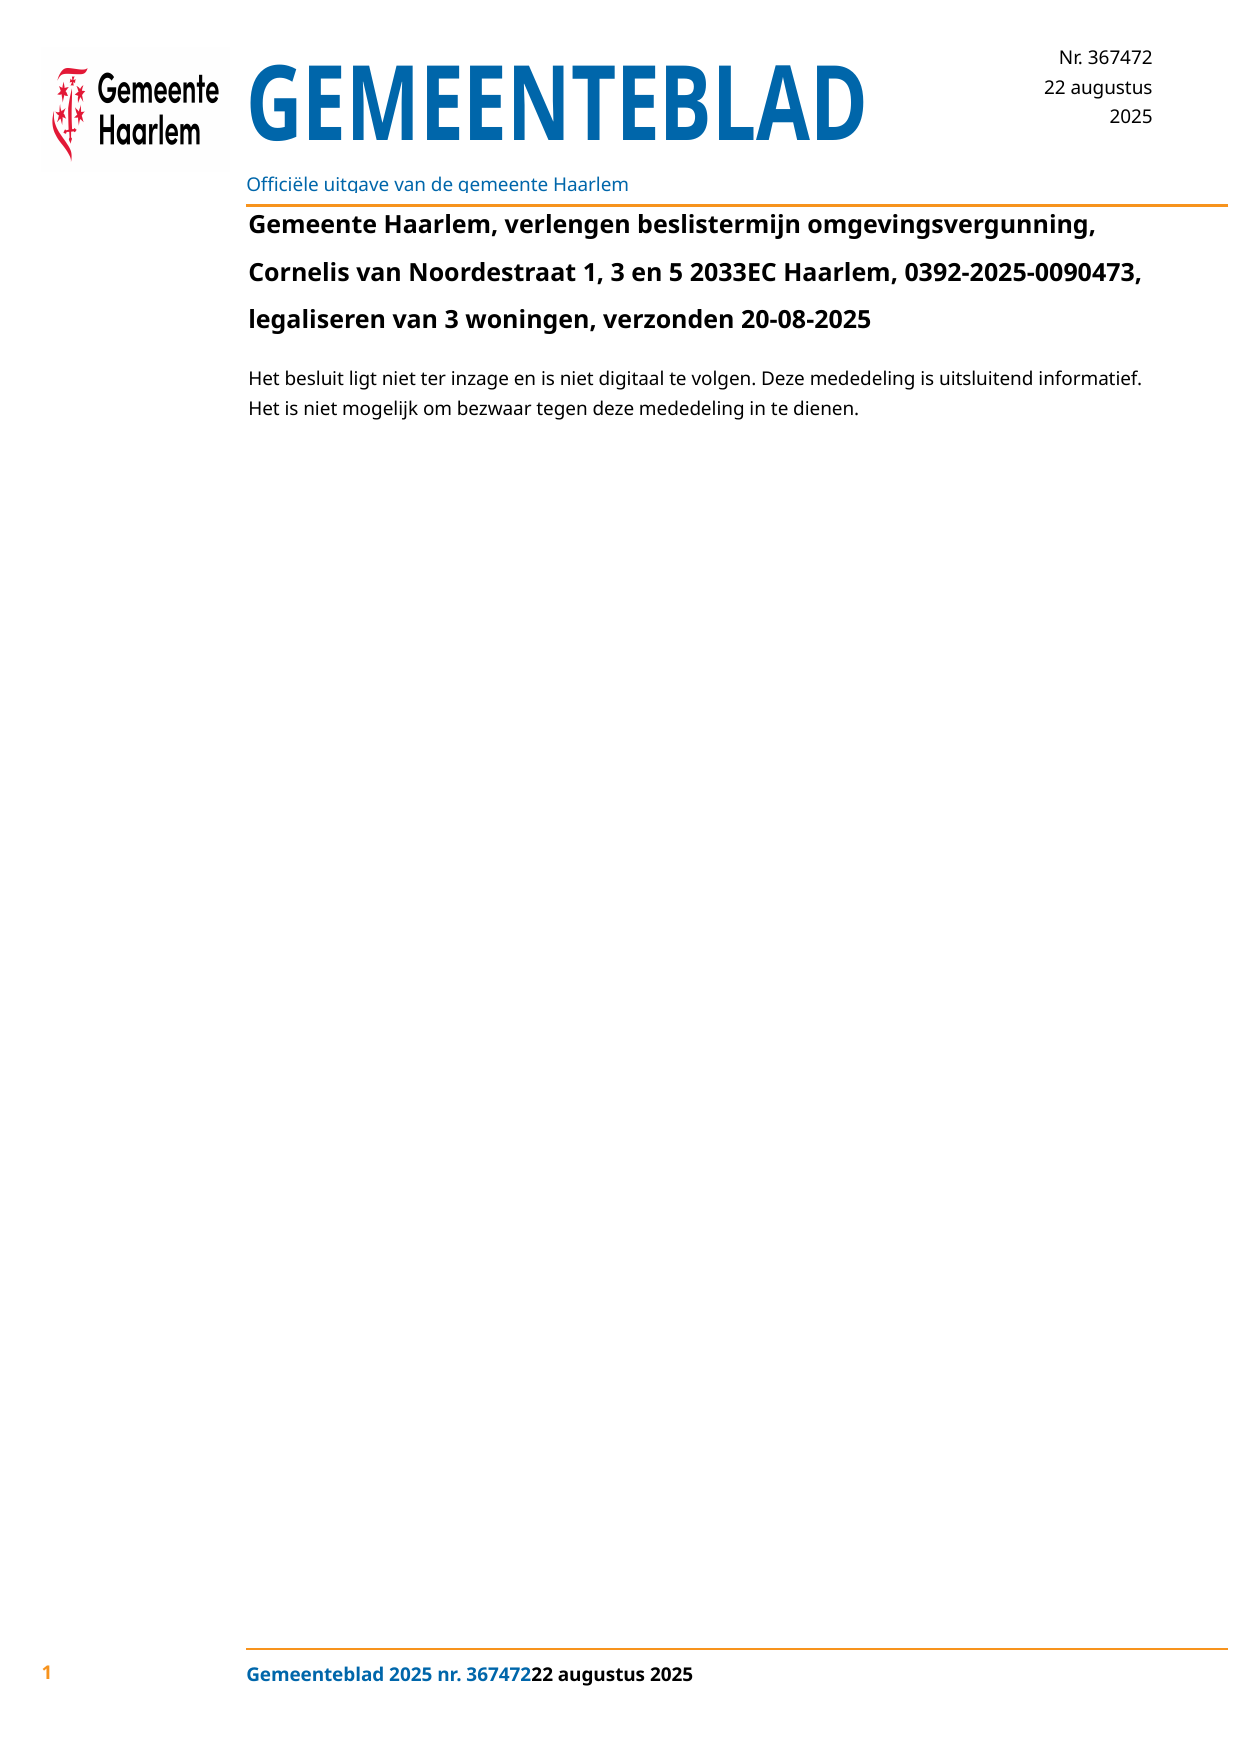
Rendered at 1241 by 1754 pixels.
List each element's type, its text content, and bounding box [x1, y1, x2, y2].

picture [41, 47, 231, 172]
text Gemeente Haarlem, verlengen beslistermijn omgevingsvergunning, Cornelis van Noordestraat 1, 3 en 5 2033EC Haarlem, 0392-2025-0090473, legaliseren van 3 woningen, verzonden 20-08-2025 [248, 207, 1152, 336]
text Het besluit ligt niet ter inzage en is niet digitaal te volgen. Deze mededeling is uitsluitend informatief. Het is niet mogelijk om bezwaar tegen deze mededeling in te dienen. [248, 366, 1152, 421]
